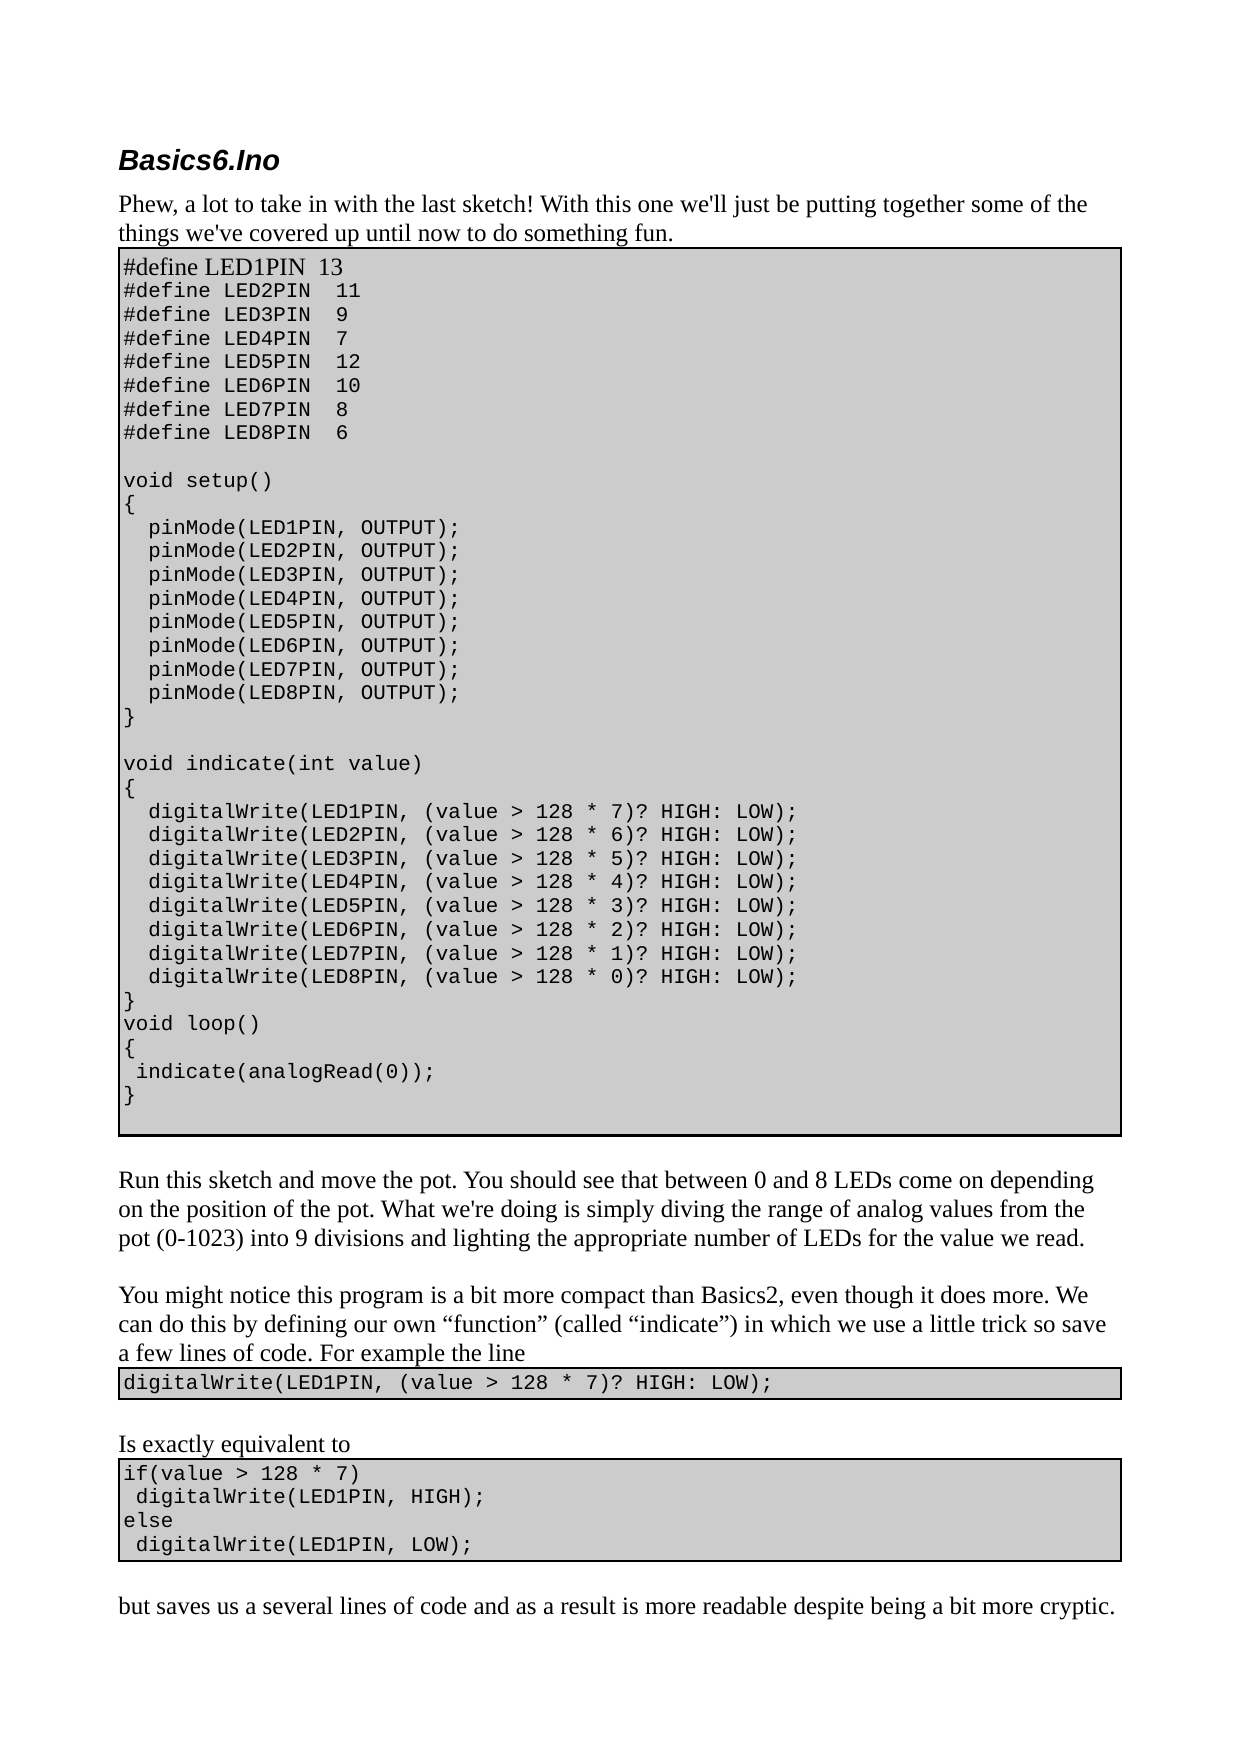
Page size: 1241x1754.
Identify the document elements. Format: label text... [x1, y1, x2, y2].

text digitalWrite(LED5PIN, (value > 128 * 3)? HIGH: LOW); [120, 890, 1120, 914]
text Run this sketch and move the pot. You should see that between 0 and 8 LEDs come on depending on the position of the pot. What we're doing is simply diving the range of analog values from the pot (0-1023) into 9 divisions and lighting the appropriate number of LEDs for the value we read. [118, 1165, 1122, 1252]
text { [120, 1032, 1120, 1056]
text #define LED5PIN 12 [120, 346, 1120, 370]
text pinMode(LED6PIN, OUTPUT); [120, 630, 1120, 654]
text digitalWrite(LED1PIN, HIGH); [120, 1481, 1120, 1505]
text digitalWrite(LED6PIN, (value > 128 * 2)? HIGH: LOW); [120, 914, 1120, 937]
text digitalWrite(LED7PIN, (value > 128 * 1)? HIGH: LOW); [120, 937, 1120, 961]
text Phew, a lot to take in with the last sketch! With this one we'll just be putting together some of the things we've covered up until now to do something fun. [118, 189, 1122, 247]
text pinMode(LED2PIN, OUTPUT); [120, 536, 1120, 559]
text digitalWrite(LED1PIN, LOW); [120, 1529, 1120, 1560]
text } [120, 1079, 1120, 1103]
text pinMode(LED3PIN, OUTPUT); [120, 559, 1120, 583]
text pinMode(LED5PIN, OUTPUT); [120, 606, 1120, 630]
text else [120, 1505, 1120, 1529]
text #define LED7PIN 8 [120, 394, 1120, 417]
text but saves us a several lines of code and as a result is more readable despite being a bit more cryptic. [118, 1591, 1122, 1620]
text indicate(analogRead(0)); [120, 1056, 1120, 1079]
text void loop() [120, 1008, 1120, 1032]
text digitalWrite(LED4PIN, (value > 128 * 4)? HIGH: LOW); [120, 867, 1120, 890]
text #define LED6PIN 10 [120, 370, 1120, 394]
text void setup() [120, 464, 1120, 488]
text digitalWrite(LED1PIN, (value > 128 * 7)? HIGH: LOW); [120, 796, 1120, 819]
text digitalWrite(LED3PIN, (value > 128 * 5)? HIGH: LOW); [120, 843, 1120, 867]
text #define LED8PIN 6 [120, 417, 1120, 441]
text digitalWrite(LED1PIN, (value > 128 * 7)? HIGH: LOW); [120, 1369, 1120, 1398]
text digitalWrite(LED2PIN, (value > 128 * 6)? HIGH: LOW); [120, 819, 1120, 843]
text { [120, 488, 1120, 512]
text #define LED4PIN 7 [120, 323, 1120, 346]
text pinMode(LED1PIN, OUTPUT); [120, 512, 1120, 536]
text Is exactly equivalent to [118, 1429, 1122, 1458]
text #define LED3PIN 9 [120, 299, 1120, 323]
subtitle Basics6.Ino [118, 143, 1122, 177]
text if(value > 128 * 7) [120, 1460, 1120, 1481]
text #define LED2PIN 11 [120, 275, 1120, 299]
text void indicate(int value) [120, 748, 1120, 772]
text } [120, 701, 1120, 725]
text pinMode(LED8PIN, OUTPUT); [120, 677, 1120, 701]
text { [120, 772, 1120, 796]
text You might notice this program is a bit more compact than Basics2, even though it does more. We can do this by defining our own “function” (called “indicate”) in which we use a little trick so save a few lines of code. For example the line [118, 1280, 1122, 1367]
text pinMode(LED4PIN, OUTPUT); [120, 583, 1120, 606]
text digitalWrite(LED8PIN, (value > 128 * 0)? HIGH: LOW); [120, 961, 1120, 985]
text } [120, 985, 1120, 1008]
text #define LED1PIN 13 [120, 249, 1120, 275]
text pinMode(LED7PIN, OUTPUT); [120, 654, 1120, 677]
